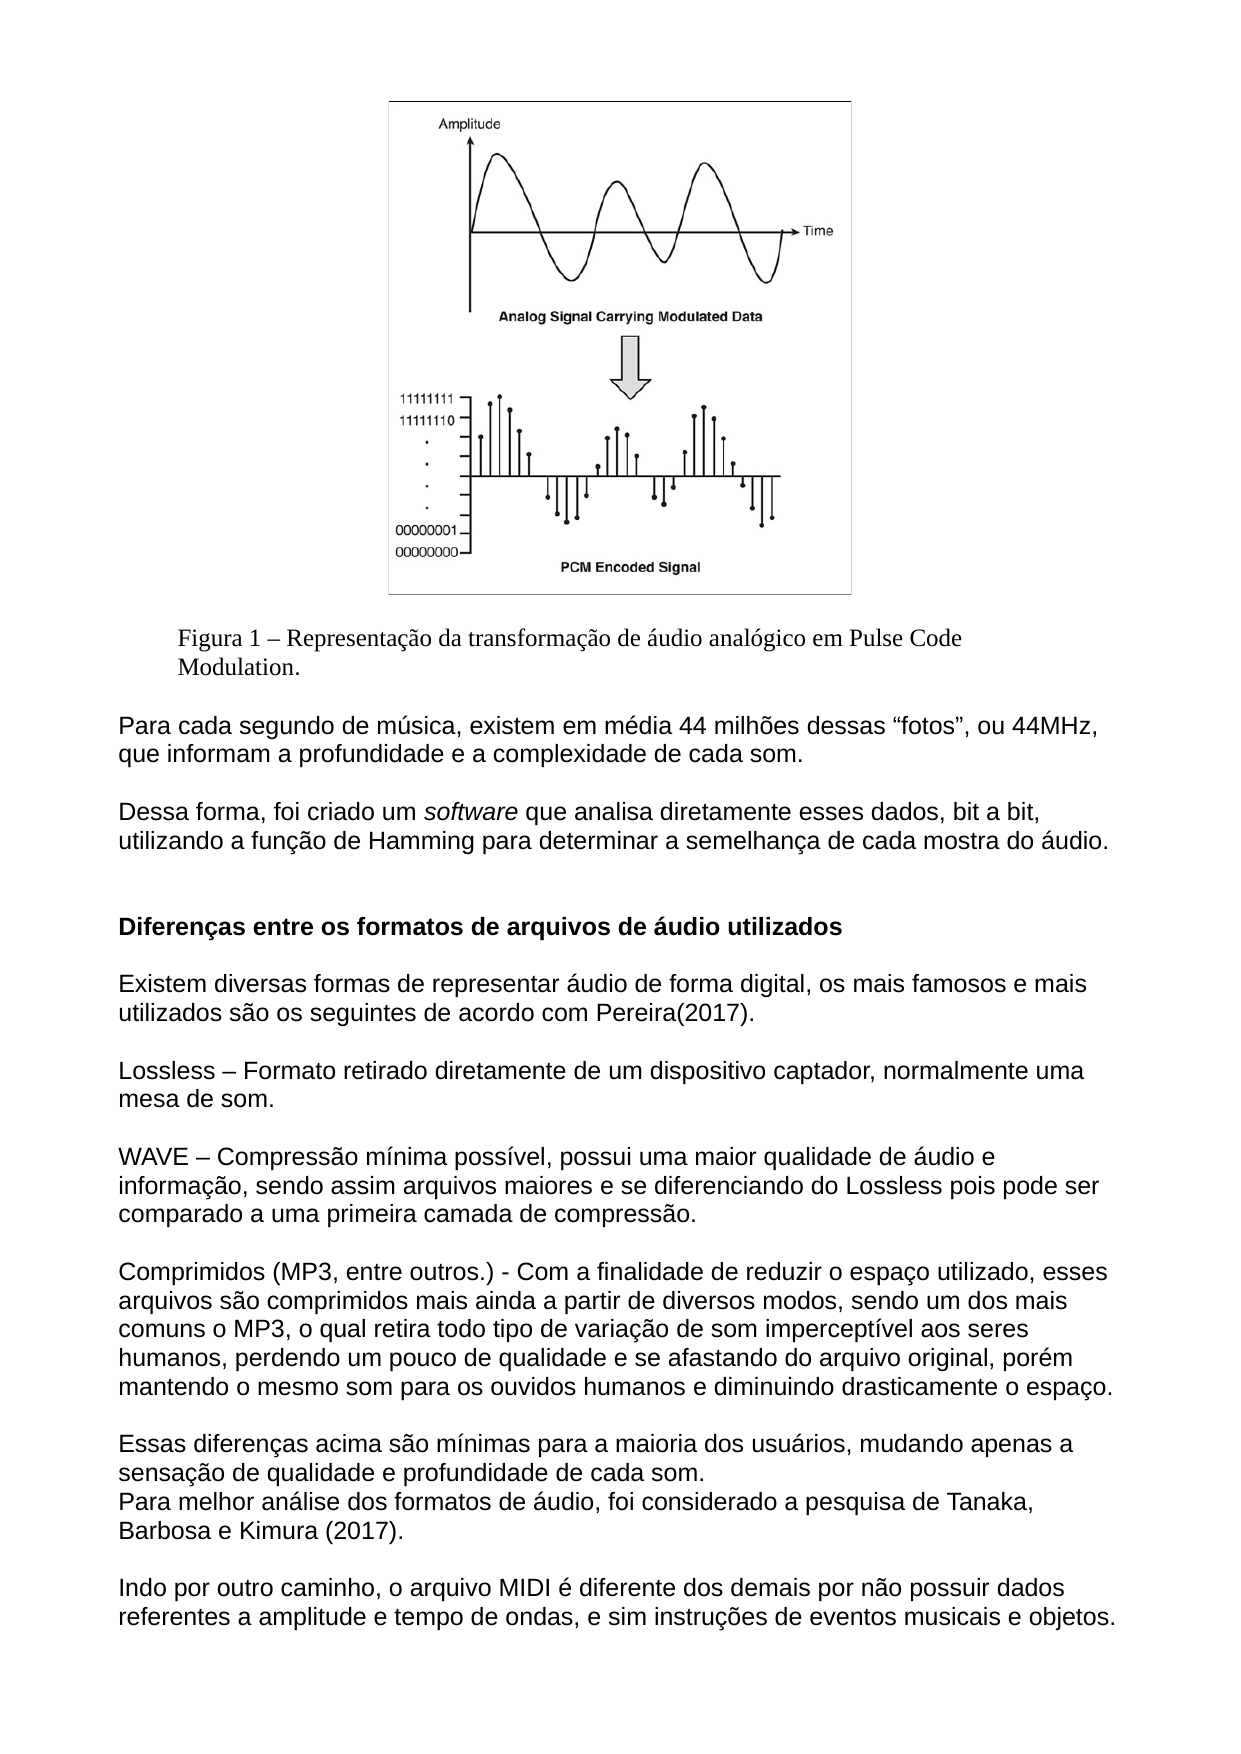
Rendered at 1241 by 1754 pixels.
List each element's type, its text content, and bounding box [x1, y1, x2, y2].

text Lossless – Formato retirado diretamente de um dispositivo captador, normalmente uma mesa de som. [118, 1056, 1122, 1113]
text Diferenças entre os formatos de arquivos de áudio utilizados [118, 912, 1122, 941]
text WAVE – Compressão mínima possível, possui uma maior qualidade de áudio e informação, sendo assim arquivos maiores e se diferenciando do Lossless pois pode ser comparado a uma primeira camada de compressão. [118, 1142, 1122, 1228]
picture [388, 101, 852, 595]
text Existem diversas formas de representar áudio de forma digital, os mais famosos e mais utilizados são os seguintes de acordo com Pereira(2017). [118, 969, 1122, 1027]
text Comprimidos (MP3, entre outros.) - Com a finalidade de reduzir o espaço utilizado, esses arquivos são comprimidos mais ainda a partir de diversos modos, sendo um dos mais comuns o MP3, o qual retira todo tipo de variação de som imperceptível aos seres humanos, perdendo um pouco de qualidade e se afastando do arquivo original, porém mantendo o mesmo som para os ouvidos humanos e diminuindo drasticamente o espaço. [118, 1257, 1122, 1401]
text Dessa forma, foi criado um software que analisa diretamente esses dados, bit a bit, utilizando a função de Hamming para determinar a semelhança de cada mostra do áudio. [118, 797, 1122, 854]
text Essas diferenças acima são mínimas para a maioria dos usuários, mudando apenas a sensação de qualidade e profundidade de cada som. [118, 1429, 1122, 1487]
text Figura 1 – Representação da transformação de áudio analógico em Pulse Code Modulation. [177, 623, 1063, 681]
text Para melhor análise dos formatos de áudio, foi considerado a pesquisa de Tanaka, Barbosa e Kimura (2017). [118, 1487, 1122, 1544]
text Para cada segundo de música, existem em média 44 milhões dessas “fotos”, ou 44MHz, que informam a profundidade e a complexidade de cada som. [118, 711, 1122, 768]
text Indo por outro caminho, o arquivo MIDI é diferente dos demais por não possuir dados referentes a amplitude e tempo de ondas, e sim instruções de eventos musicais e objetos. [118, 1573, 1122, 1631]
